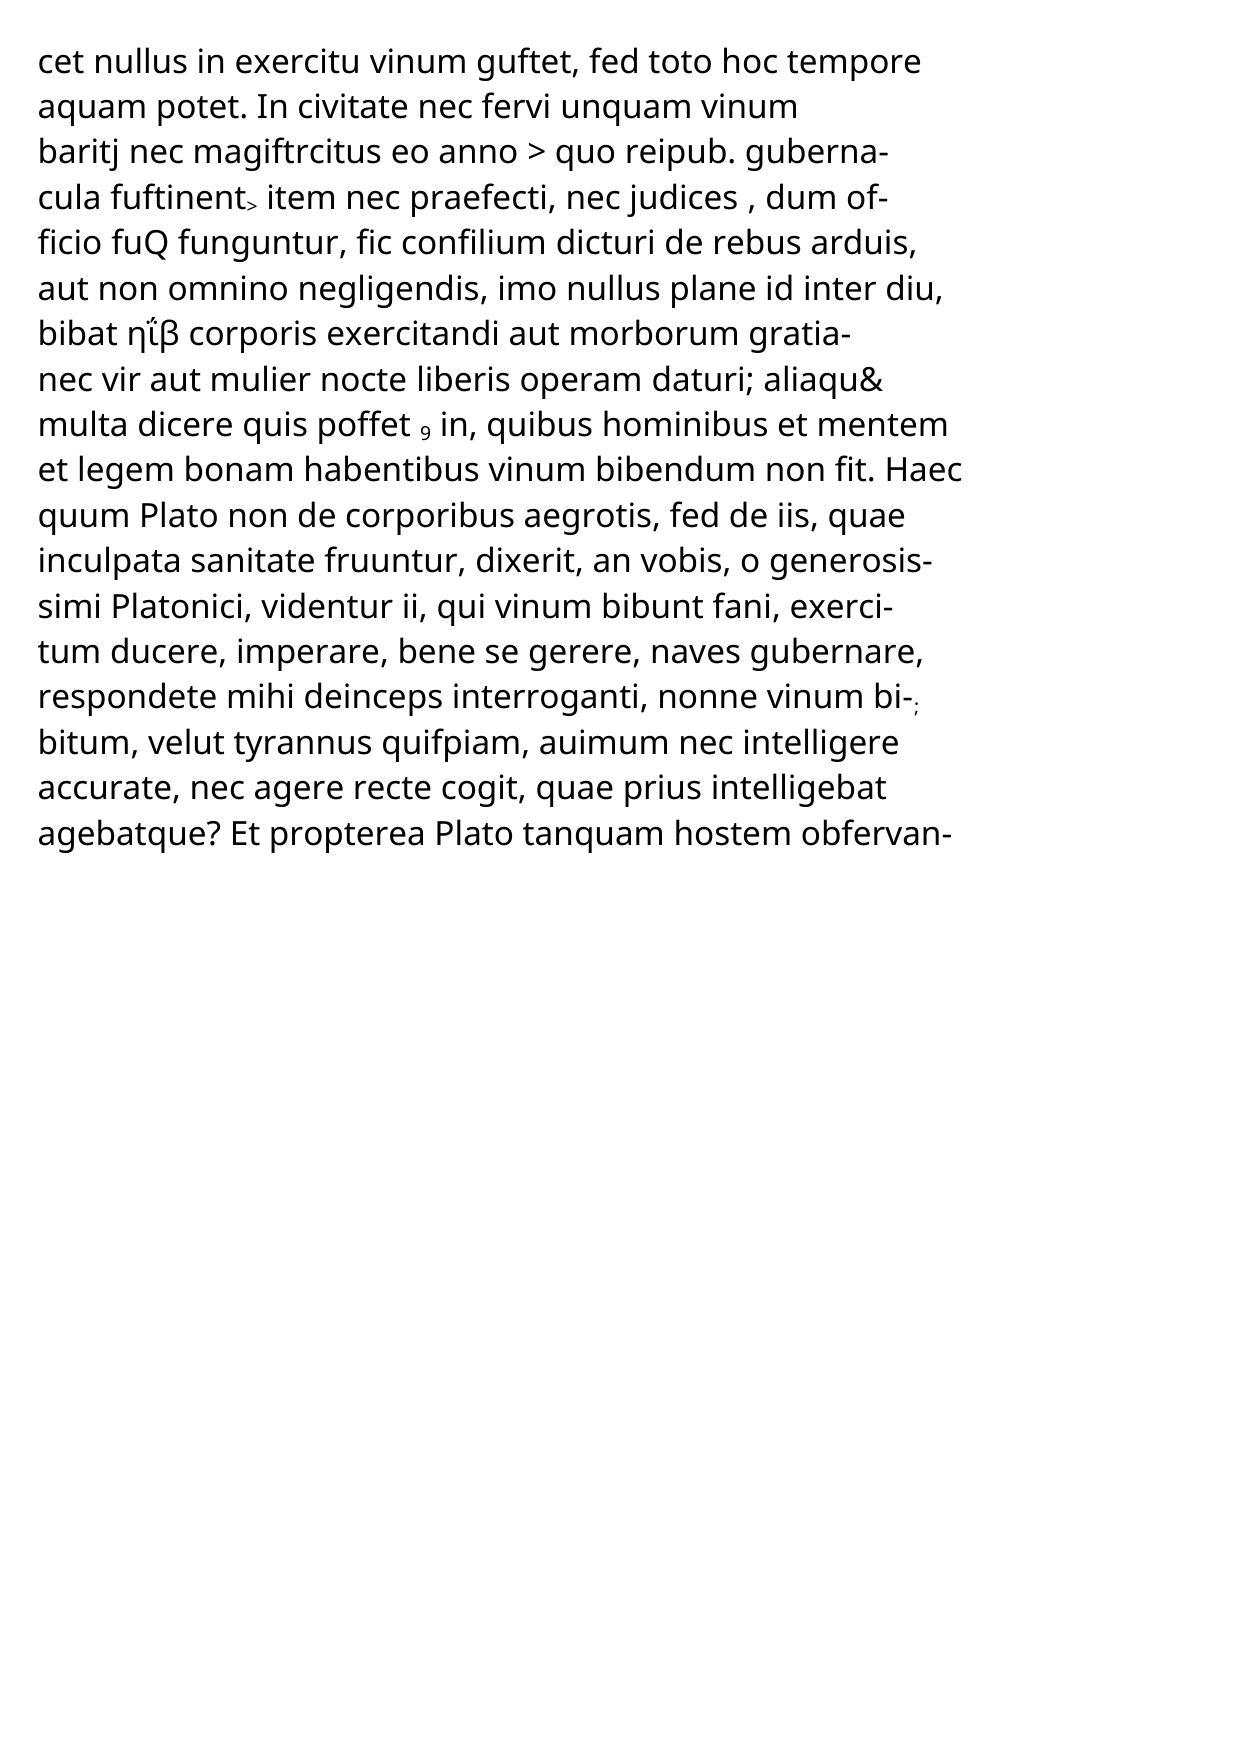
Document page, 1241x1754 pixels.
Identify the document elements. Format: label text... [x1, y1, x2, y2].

text cet nullus in exercitu vinum guftet, fed toto hoc tempore aquam potet. In civitate nec fervi unquam vinum baritj nec magiftrcitus eo anno > quo reipub. guberna- cula fuftinent> item nec praefecti, nec judices , dum of- ficio fuQ funguntur, fic confilium dicturi de rebus arduis, aut non omnino negligendis, imo nullus plane id inter diu, bibat ηΐβ corporis exercitandi aut morborum gratia- nec vir aut mulier nocte liberis operam daturi; aliaqu& multa dicere quis poffet 9 in, quibus hominibus et mentem et legem bonam habentibus vinum bibendum non fit. Haec quum Plato non de corporibus aegrotis, fed de iis, quae inculpata sanitate fruuntur, dixerit, an vobis, o generosis- simi Platonici, videntur ii, qui vinum bibunt fani, exerci- tum ducere, imperare, bene se gerere, naves gubernare, respondete mihi deinceps interroganti, nonne vinum bi-; bitum, velut tyrannus quifpiam, auimum nec intelligere accurate, nec agere recte cogit, quae prius intelligebat agebatque? Et propterea Plato tanquam hostem obfervan- [37, 37, 1203, 855]
